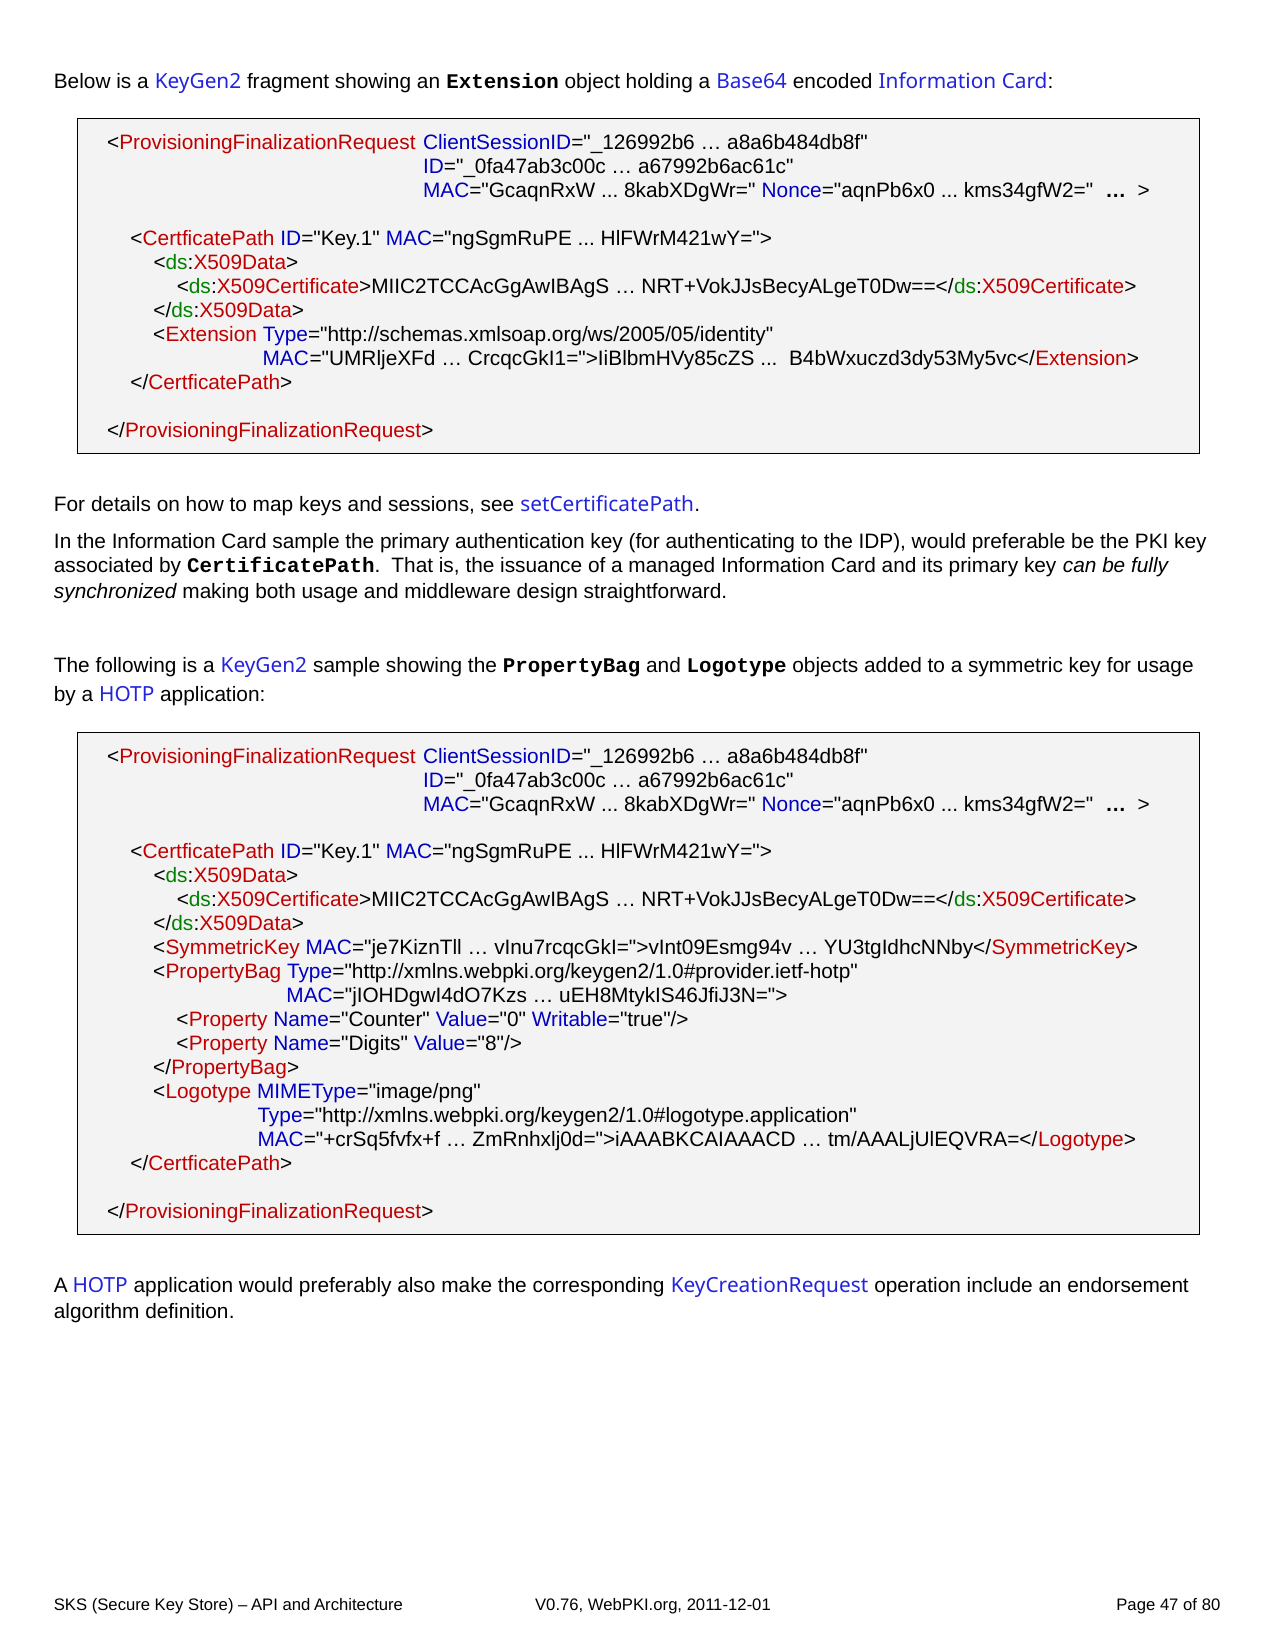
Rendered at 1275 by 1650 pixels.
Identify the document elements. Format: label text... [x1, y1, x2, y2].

text A HOTP application would preferably also make the corresponding KeyCreationRequest operation include an endorsement algorithm definition. [54, 1270, 1221, 1323]
text In the Information Card sample the primary authentication key (for authenticating to the IDP), would preferable be the PKI key associated by CertificatePath. That is, the issuance of a managed Information Card and its primary key can be fully synchronized making both usage and middleware design straightforward. [54, 529, 1221, 603]
text The following is a KeyGen2 sample showing the PropertyBag and Logotype objects added to a symmetric key for usage by a HOTP application: [54, 651, 1221, 732]
text Below is a KeyGen2 fragment showing an Extension object holding a Base64 encoded Information Card: [54, 66, 1221, 118]
table_header <ProvisioningFinalizationRequest ClientSessionID="_126992b6 … a8a6b484db8f" ID="_0fa47ab3c00c … a67992b6ac61c" MAC="GcaqnRxW ... 8kabXDgWr=" Nonce="aqnPb6x0 ... kms34gfW2=" … > <CertficatePath ID="Key.1" MAC="ngSgmRuPE ... HlFWrM421wY="> <ds:X509Data> <ds:X509Certificate>MIIC2TCCAcGgAwIBAgS … NRT+VokJJsBecyALgeT0Dw==</ds:X509Certificate> </ds:X509Data> <Extension Type="http://schemas.xmlsoap.org/ws/2005/05/identity" MAC="UMRljeXFd … CrcqcGkI1=">IiBlbmHVy85cZS ... B4bWxuczd3dy53My5vc</Extension> </CertficatePath> </ProvisioningFinalizationRequest> [78, 119, 1199, 453]
table_header <ProvisioningFinalizationRequest ClientSessionID="_126992b6 … a8a6b484db8f" ID="_0fa47ab3c00c … a67992b6ac61c" MAC="GcaqnRxW ... 8kabXDgWr=" Nonce="aqnPb6x0 ... kms34gfW2=" … > <CertficatePath ID="Key.1" MAC="ngSgmRuPE ... HlFWrM421wY="> <ds:X509Data> <ds:X509Certificate>MIIC2TCCAcGgAwIBAgS … NRT+VokJJsBecyALgeT0Dw==</ds:X509Certificate> </ds:X509Data> <SymmetricKey MAC="je7KiznTll … vInu7rcqcGkI=">vInt09Esmg94v … YU3tgIdhcNNby</SymmetricKey> <PropertyBag Type="http://xmlns.webpki.org/keygen2/1.0#provider.ietf-hotp" MAC="jIOHDgwI4dO7Kzs … uEH8MtykIS46JfiJ3N="> <Property Name="Counter" Value="0" Writable="true"/> <Property Name="Digits" Value="8"/> </PropertyBag> <Logotype MIMEType="image/png" Type="http://xmlns.webpki.org/keygen2/1.0#logotype.application" MAC="+crSq5fvfx+f … ZmRnhxlj0d=">iAAABKCAIAAACD … tm/AAALjUlEQVRA=</Logotype> </CertficatePath> </ProvisioningFinalizationRequest> [78, 733, 1199, 1234]
text For details on how to map keys and sessions, see setCertificatePath. [54, 489, 1221, 518]
